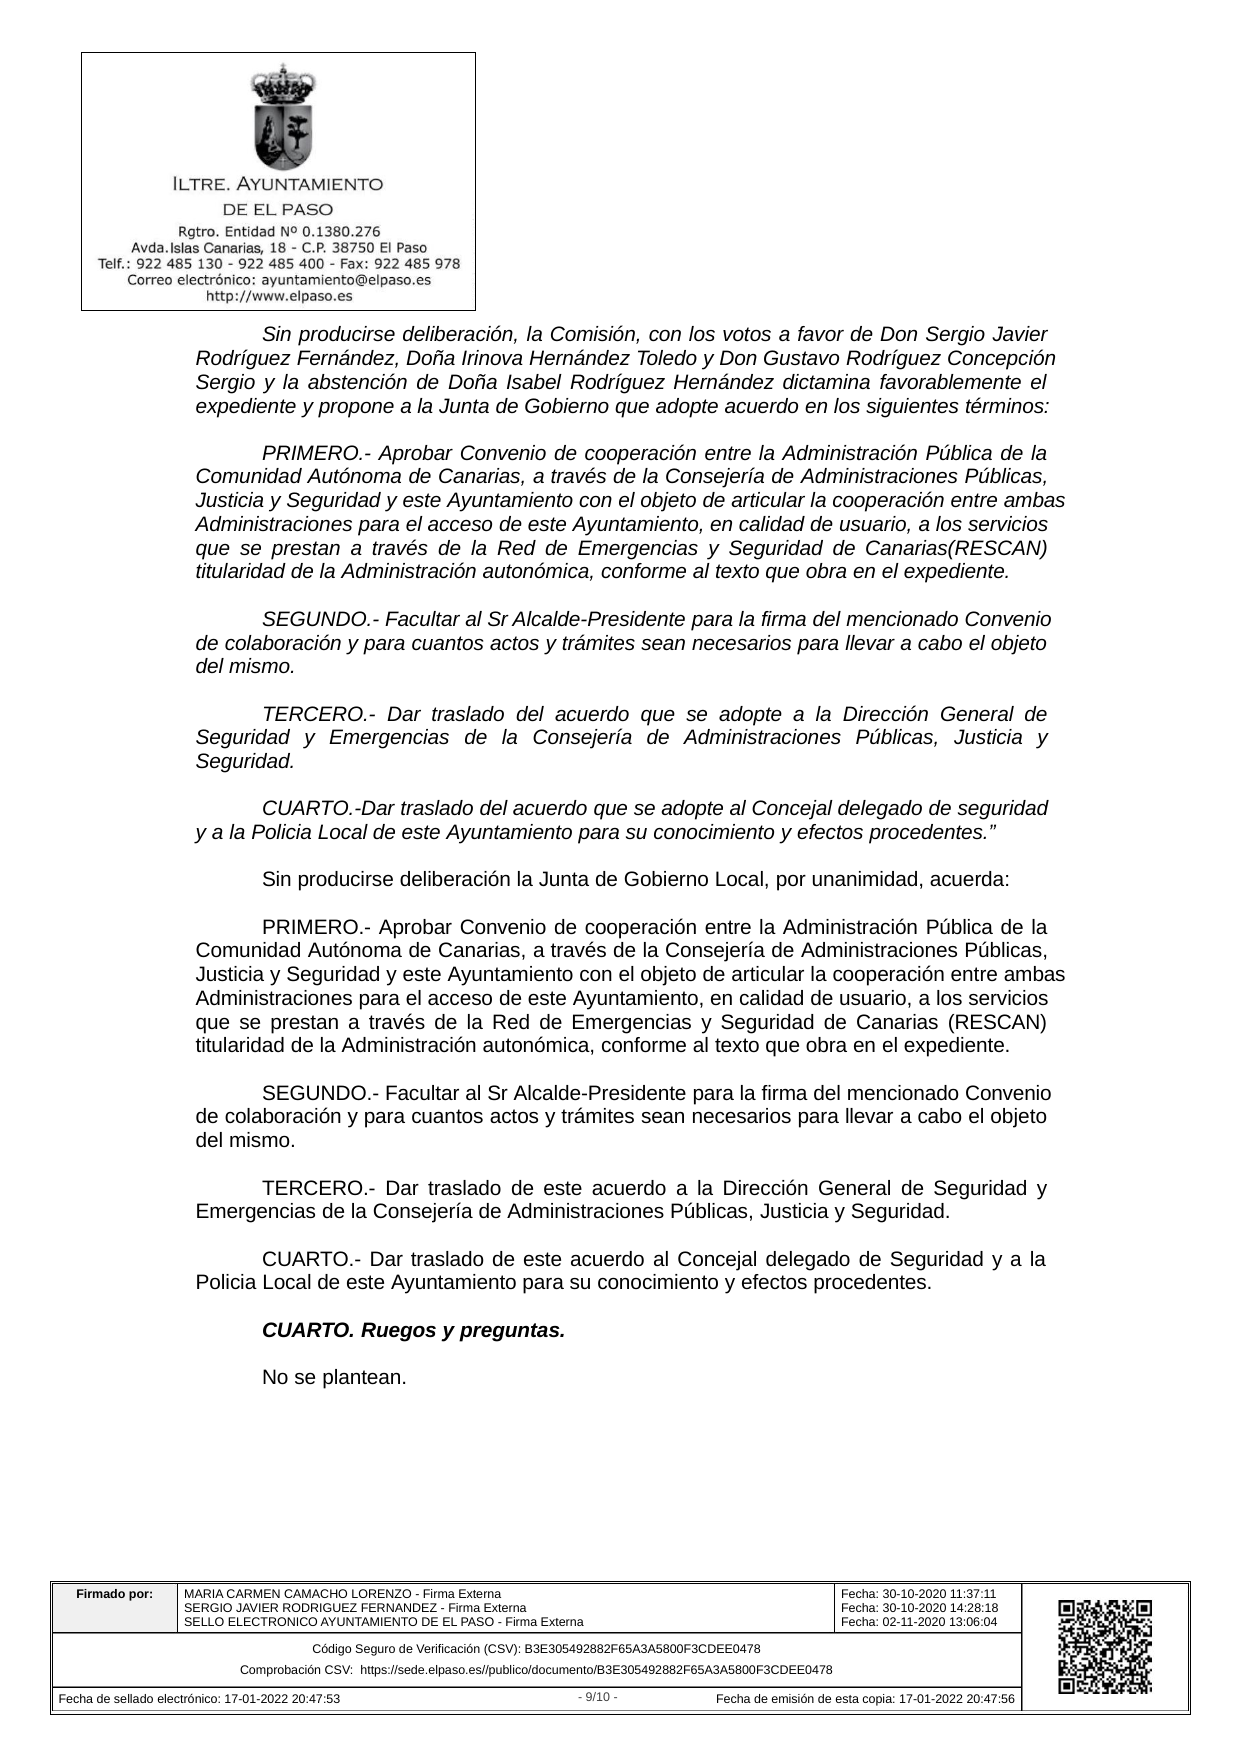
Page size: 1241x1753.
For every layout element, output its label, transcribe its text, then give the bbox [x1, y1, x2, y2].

picture [51, 1582, 1190, 1714]
text Firmado por: [76, 1587, 172, 1601]
text PRIMERO.- Aprobar Convenio de cooperación entre la Administración Pública de la [262, 442, 1070, 465]
text CUARTO.- Dar traslado de este acuerdo al Concejal delegado de Seguridad y a la [262, 1248, 1069, 1271]
text Seguridad y Emergencias de la Consejería de Administraciones Públicas, Justicia y [195, 726, 1070, 749]
text titularidad de la Administración autonómica, conforme al texto que obra en el expediente. [195, 1034, 1070, 1058]
text Administraciones para el acceso de este Ayuntamiento, en calidad de usuario, a los servicios [195, 987, 1070, 1010]
text No se plantean. [262, 1366, 431, 1389]
text SEGUNDO.- Facultar al Sr Alcalde-Presidente para la firma del mencionado Convenio [262, 1082, 1070, 1105]
text Justicia y Seguridad y este Ayuntamiento con el objeto de articular la cooperación entre ambas [195, 489, 1070, 512]
text PRIMERO.- Aprobar Convenio de cooperación entre la Administración Pública de la [262, 916, 1070, 939]
text expediente y propone a la Junta de Gobierno que adopte acuerdo en los siguientes términos: [195, 394, 1070, 418]
text Justicia y Seguridad y este Ayuntamiento con el objeto de articular la cooperación entre ambas [195, 963, 1070, 986]
text Comunidad Autónoma de Canarias, a través de la Consejería de Administraciones Públicas, [195, 939, 1070, 963]
text - 9/10 - [578, 1691, 636, 1705]
text SERGIO JAVIER RODRIGUEZ FERNANDEZ - Firma Externa [184, 1601, 613, 1615]
text Policia Local de este Ayuntamiento para su conocimiento y efectos procedentes. [195, 1271, 1069, 1294]
text CUARTO. Ruegos y preguntas. [262, 1319, 590, 1342]
text Fecha de emisión de esta copia: 17-01-2022 20:47:56 [716, 1692, 1040, 1706]
text Comprobación CSV: https://sede.elpaso.es//publico/documento/B3E305492882F65A3A5800F3CDEE0478 [240, 1663, 859, 1677]
text MARIA CARMEN CAMACHO LORENZO - Firma Externa [184, 1587, 613, 1601]
text que se prestan a través de la Red de Emergencias y Seguridad de Canarias(RESCAN) [195, 537, 1070, 560]
text que se prestan a través de la Red de Emergencias y Seguridad de Canarias (RESCAN) [195, 1011, 1070, 1034]
text titularidad de la Administración autonómica, conforme al texto que obra en el expediente. [195, 561, 1070, 584]
picture [82, 53, 475, 310]
text SELLO ELECTRONICO AYUNTAMIENTO DE EL PASO - Firma Externa [184, 1615, 613, 1629]
text Administraciones para el acceso de este Ayuntamiento, en calidad de usuario, a los servicios [195, 513, 1070, 536]
text Fecha: 02-11-2020 13:06:04 [841, 1615, 1022, 1629]
text y a la Policia Local de este Ayuntamiento para su conocimiento y efectos procedentes.” [195, 821, 1070, 844]
text SEGUNDO.- Facultar al Sr Alcalde-Presidente para la firma del mencionado Convenio [262, 608, 1070, 631]
text del mismo. [195, 655, 1070, 678]
text Sin producirse deliberación la Junta de Gobierno Local, por unanimidad, acuerda: [262, 868, 1033, 892]
text Sergio y la abstención de Doña Isabel Rodríguez Hernández dictamina favorablemente el [195, 371, 1070, 394]
text de colaboración y para cuantos actos y trámites sean necesarios para llevar a cabo el objeto [195, 632, 1070, 655]
text Fecha: 30-10-2020 14:28:18 [841, 1601, 1022, 1615]
text Comunidad Autónoma de Canarias, a través de la Consejería de Administraciones Públicas, [195, 466, 1070, 489]
text TERCERO.- Dar traslado del acuerdo que se adopte a la Dirección General de [262, 702, 1070, 726]
text Seguridad. [195, 750, 1070, 773]
text Emergencias de la Consejería de Administraciones Públicas, Justicia y Seguridad. [195, 1200, 1070, 1223]
text Fecha de sellado electrónico: 17-01-2022 20:47:53 [58, 1692, 365, 1706]
text CUARTO.-Dar traslado del acuerdo que se adopte al Concejal delegado de seguridad [262, 797, 1070, 821]
text del mismo. [195, 1129, 1070, 1152]
text Rodríguez Fernández, Doña Irinova Hernández Toledo y Don Gustavo Rodríguez Concepción [195, 347, 1070, 370]
text Código Seguro de Verificación (CSV): B3E305492882F65A3A5800F3CDEE0478 [312, 1642, 859, 1656]
text TERCERO.- Dar traslado de este acuerdo a la Dirección General de Seguridad y [262, 1176, 1070, 1199]
text Fecha: 30-10-2020 11:37:11 [841, 1587, 1022, 1601]
text Sin producirse deliberación, la Comisión, con los votos a favor de Don Sergio Javier [262, 323, 1070, 347]
text de colaboración y para cuantos actos y trámites sean necesarios para llevar a cabo el objeto [195, 1105, 1070, 1128]
